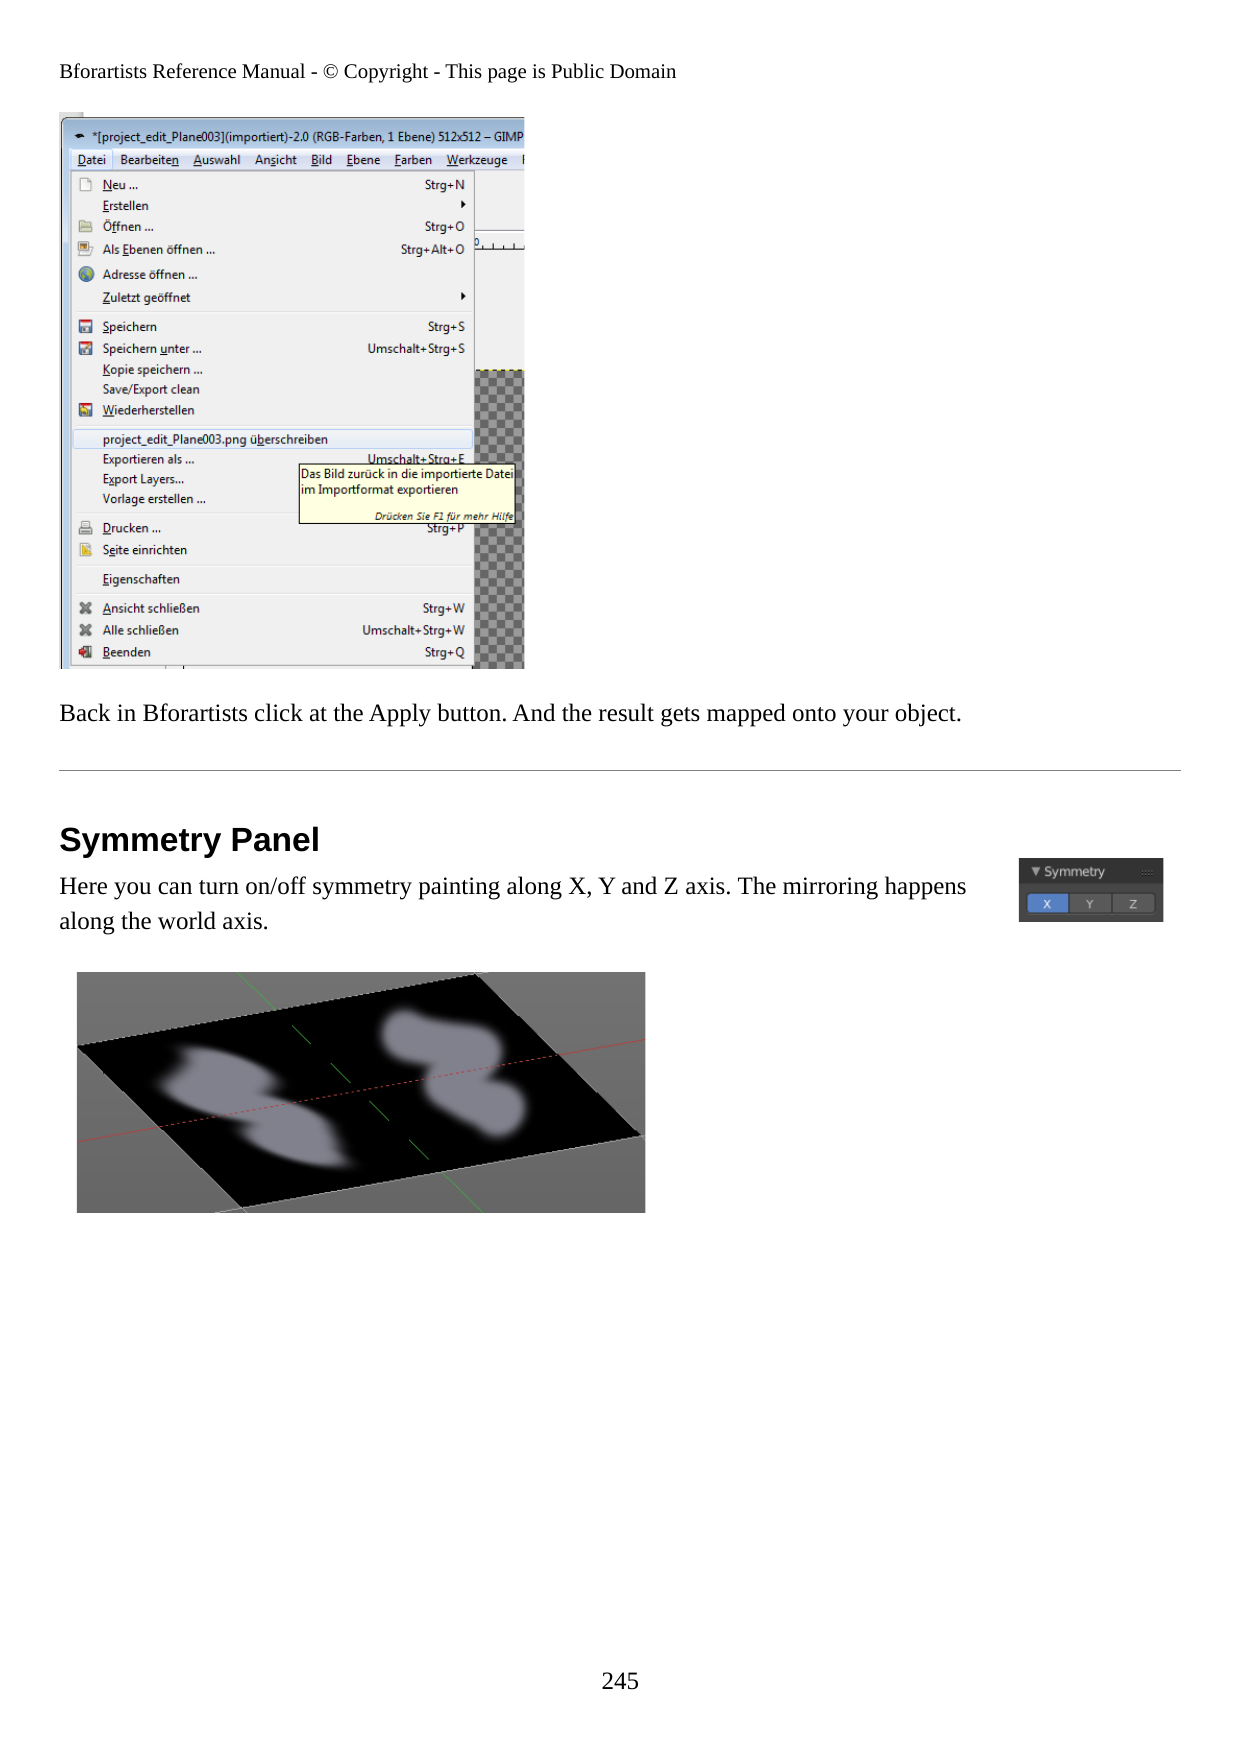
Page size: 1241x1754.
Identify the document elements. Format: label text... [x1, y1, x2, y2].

picture [59, 112, 525, 669]
picture [76, 972, 646, 1213]
text Back in Bforartists click at the Apply button. And the result gets mapped onto your object. [59, 698, 1181, 726]
subtitle Symmetry Panel [59, 820, 1181, 859]
text Here you can turn on/off symmetry painting along X, Y and Z axis. The mirroring happens along the world axis. [59, 871, 1181, 934]
picture [1018, 858, 1164, 922]
